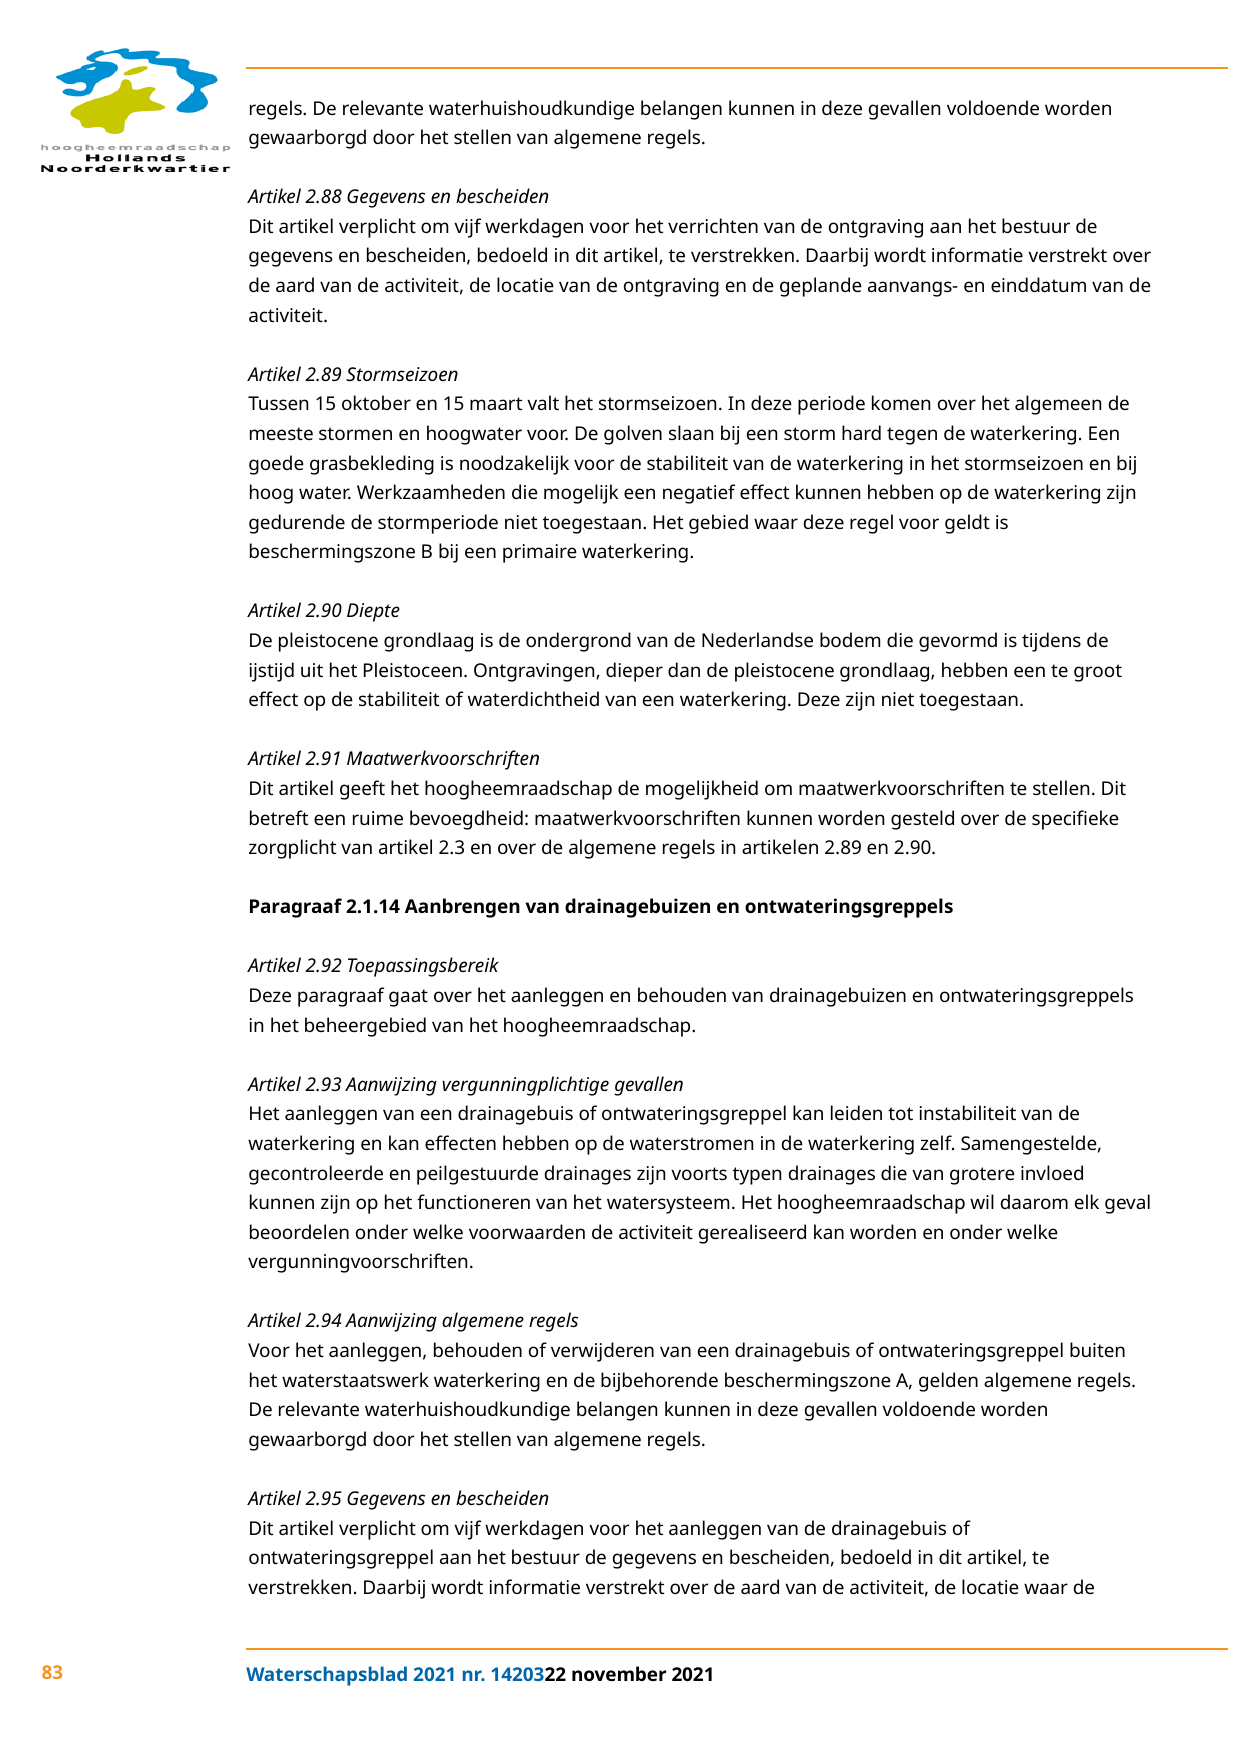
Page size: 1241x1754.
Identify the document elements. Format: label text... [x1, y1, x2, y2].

text Artikel 2.90 Diepte [248, 598, 1152, 623]
text Artikel 2.95 Gegevens en bescheiden [248, 1485, 1152, 1511]
picture [41, 47, 231, 172]
text regels. De relevante waterhuishoudkundige belangen kunnen in deze gevallen voldoende worden gewaarborgd door het stellen van algemene regels. [248, 95, 1152, 150]
text Artikel 2.93 Aanwijzing vergunningplichtige gevallen [248, 1071, 1152, 1097]
text Paragraaf 2.1.14 Aanbrengen van drainagebuizen en ontwateringsgreppels [248, 893, 1152, 919]
text Artikel 2.92 Toepassingsbereik [248, 953, 1152, 978]
text Artikel 2.89 Stormseizoen [248, 361, 1152, 387]
text Voor het aanleggen, behouden of verwijderen van een drainagebuis of ontwateringsgreppel buiten het waterstaatswerk waterkering en de bijbehorende beschermingszone A, gelden algemene regels. De relevante waterhuishoudkundige belangen kunnen in deze gevallen voldoende worden gewaarborgd door het stellen van algemene regels. [248, 1337, 1152, 1452]
text Deze paragraaf gaat over het aanleggen en behouden van drainagebuizen en ontwateringsgreppels in het beheergebied van het hoogheemraadschap. [248, 982, 1152, 1038]
text Dit artikel verplicht om vijf werkdagen voor het verrichten van de ontgraving aan het bestuur de gegevens en bescheiden, bedoeld in dit artikel, te verstrekken. Daarbij wordt informatie verstrekt over de aard van de activiteit, de locatie van de ontgraving en de geplande aanvangs- en einddatum van de activiteit. [248, 213, 1152, 328]
text Het aanleggen van een drainagebuis of ontwateringsgreppel kan leiden tot instabiliteit van de waterkering en kan effecten hebben op de waterstromen in de waterkering zelf. Samengestelde, gecontroleerde en peilgestuurde drainages zijn voorts typen drainages die van grotere invloed kunnen zijn op het functioneren van het watersysteem. Het hoogheemraadschap wil daarom elk geval beoordelen onder welke voorwaarden de activiteit gerealiseerd kan worden en onder welke vergunningvoorschriften. [248, 1101, 1152, 1274]
text Artikel 2.88 Gegevens en bescheiden [248, 183, 1152, 209]
text De pleistocene grondlaag is de ondergrond van de Nederlandse bodem die gevormd is tijdens de ijstijd uit het Pleistoceen. Ontgravingen, dieper dan de pleistocene grondlaag, hebben een te groot effect op de stabiliteit of waterdichtheid van een waterkering. Deze zijn niet toegestaan. [248, 627, 1152, 712]
text Artikel 2.91 Maatwerkvoorschriften [248, 746, 1152, 771]
text Tussen 15 oktober en 15 maart valt het stormseizoen. In deze periode komen over het algemeen de meeste stormen en hoogwater voor. De golven slaan bij een storm hard tegen de waterkering. Een goede grasbekleding is noodzakelijk voor de stabiliteit van de waterkering in het stormseizoen en bij hoog water. Werkzaamheden die mogelijk een negatief effect kunnen hebben op de waterkering zijn gedurende de stormperiode niet toegestaan. Het gebied waar deze regel voor geldt is beschermingszone B bij een primaire waterkering. [248, 391, 1152, 564]
text Dit artikel geeft het hoogheemraadschap de mogelijkheid om maatwerkvoorschriften te stellen. Dit betreft een ruime bevoegdheid: maatwerkvoorschriften kunnen worden gesteld over de specifieke zorgplicht van artikel 2.3 en over de algemene regels in artikelen 2.89 en 2.90. [248, 775, 1152, 860]
text Artikel 2.94 Aanwijzing algemene regels [248, 1308, 1152, 1333]
text Dit artikel verplicht om vijf werkdagen voor het aanleggen van de drainagebuis of ontwateringsgreppel aan het bestuur de gegevens en bescheiden, bedoeld in dit artikel, te verstrekken. Daarbij wordt informatie verstrekt over de aard van de activiteit, de locatie waar de [248, 1515, 1152, 1600]
